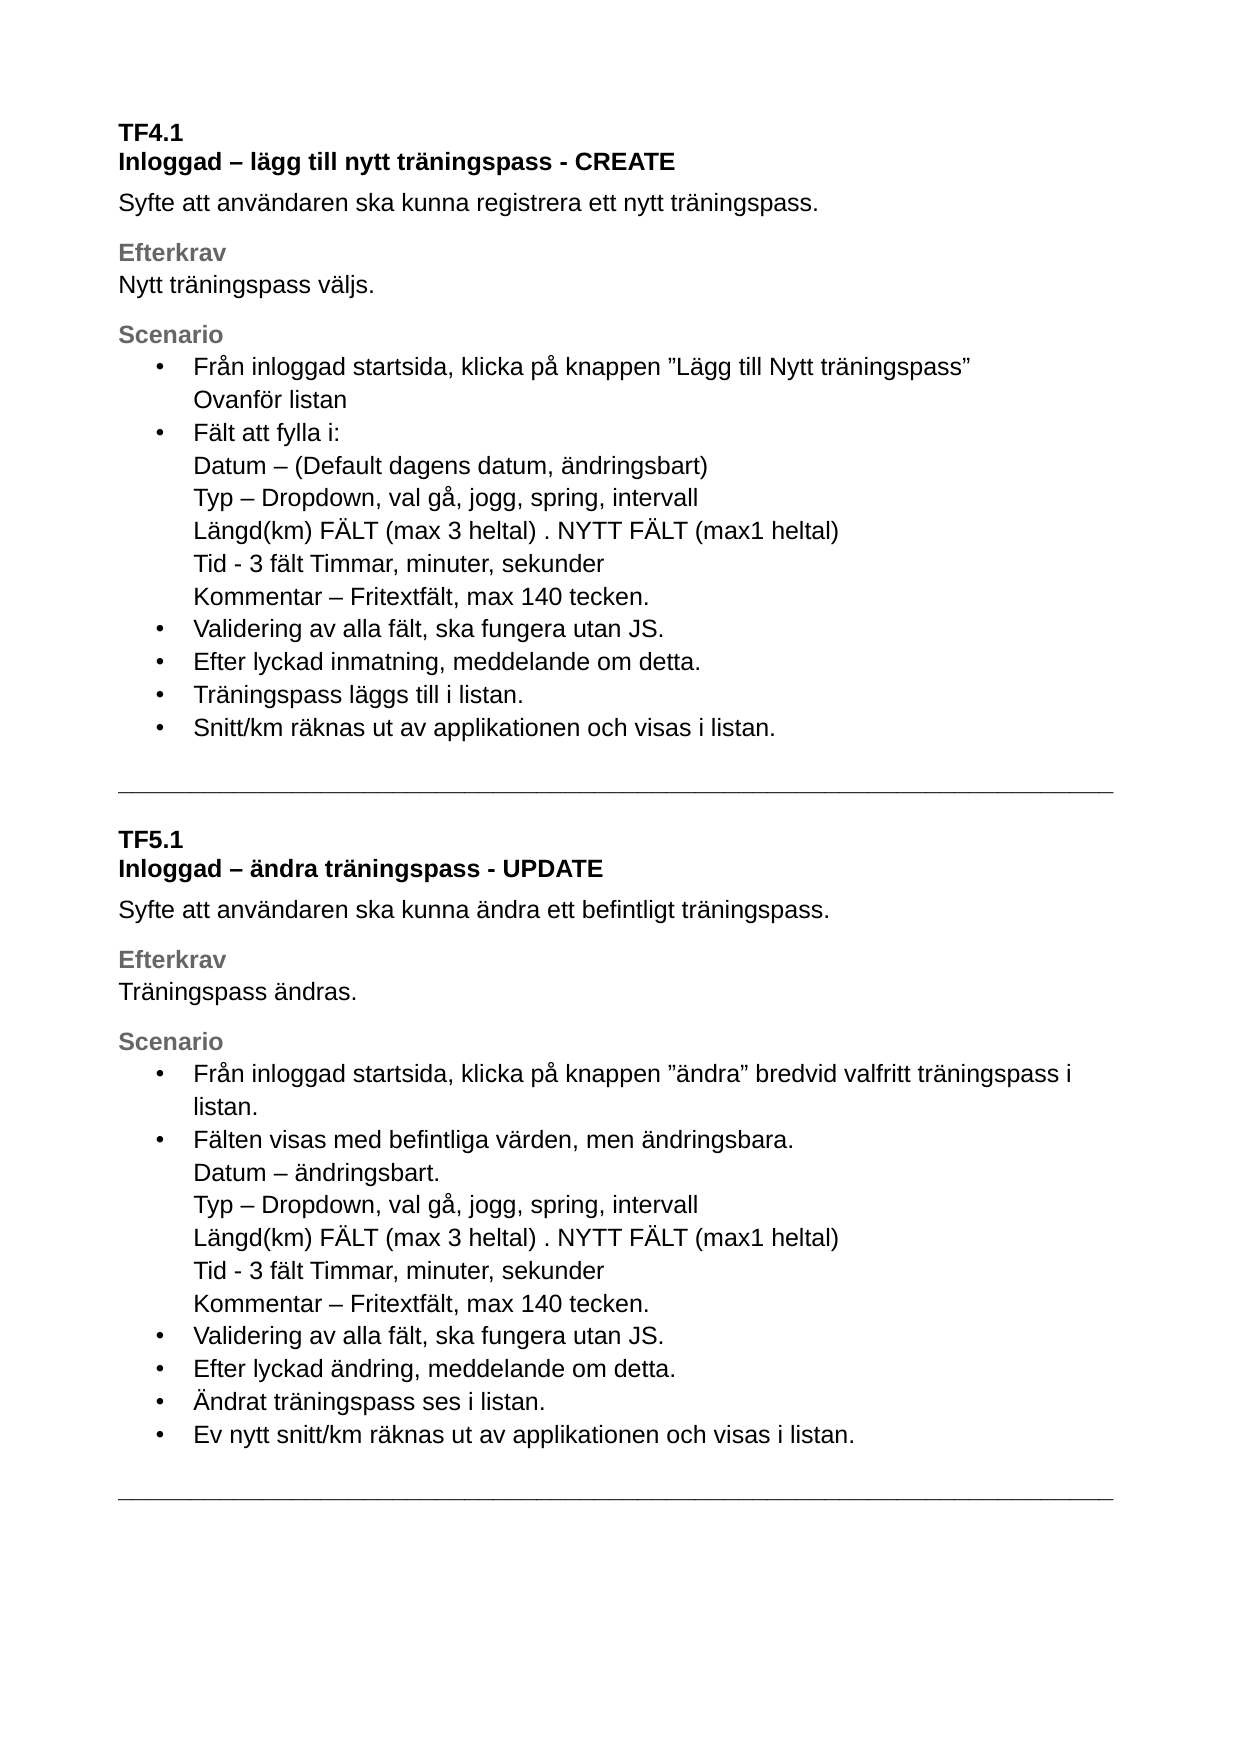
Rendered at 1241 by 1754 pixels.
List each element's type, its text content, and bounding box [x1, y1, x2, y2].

list Ändrat träningspass ses i listan. [156, 1387, 1122, 1416]
list Kommentar – Fritextfält, max 140 tecken. [156, 581, 1122, 610]
text Träningspass ändras. [118, 977, 1122, 1006]
list Validering av alla fält, ska fungera utan JS. [156, 614, 1122, 643]
subtitle TF5.1 Inloggad – ändra träningspass - UPDATE [118, 825, 1122, 883]
list Tid - 3 fält Timmar, minuter, sekunder [156, 549, 1122, 577]
list Kommentar – Fritextfält, max 140 tecken. [156, 1288, 1122, 1317]
list Ev nytt snitt/km räknas ut av applikationen och visas i listan. [156, 1420, 1122, 1448]
list Träningspass läggs till i listan. [156, 680, 1122, 709]
list Efter lyckad inmatning, meddelande om detta. [156, 647, 1122, 676]
subtitle Efterkrav [118, 944, 1122, 973]
subtitle Scenario [118, 319, 1122, 348]
text _____________________________________________________________________ [118, 1473, 1122, 1503]
text _____________________________________________________________________ [118, 766, 1122, 796]
subtitle Efterkrav [118, 237, 1122, 266]
text Syfte att användaren ska kunna ändra ett befintligt träningspass. [118, 895, 1122, 924]
list Validering av alla fält, ska fungera utan JS. [156, 1321, 1122, 1350]
subtitle Scenario [118, 1027, 1122, 1055]
list Fält att fylla i: Datum – (Default dagens datum, ändringsbart) [156, 418, 1122, 479]
text Nytt träningspass väljs. [118, 270, 1122, 299]
list Från inloggad startsida, klicka på knappen ”ändra” bredvid valfritt träningspass i listan. [156, 1059, 1122, 1121]
list Tid - 3 fält Timmar, minuter, sekunder [156, 1256, 1122, 1284]
list Typ – Dropdown, val gå, jogg, spring, intervall [156, 483, 1122, 512]
list Fälten visas med befintliga värden, men ändringsbara. Datum – ändringsbart. [156, 1125, 1122, 1186]
list Efter lyckad ändring, meddelande om detta. [156, 1354, 1122, 1383]
list Längd(km) FÄLT (max 3 heltal) . NYTT FÄLT (max1 heltal) [156, 1223, 1122, 1252]
subtitle TF4.1 Inloggad – lägg till nytt träningspass - CREATE [118, 118, 1122, 176]
list Från inloggad startsida, klicka på knappen ”Lägg till Nytt träningspass” Ovanför listan [156, 352, 1122, 414]
list Snitt/km räknas ut av applikationen och visas i listan. [156, 713, 1122, 741]
text Syfte att användaren ska kunna registrera ett nytt träningspass. [118, 188, 1122, 217]
list Typ – Dropdown, val gå, jogg, spring, intervall [156, 1190, 1122, 1219]
list Längd(km) FÄLT (max 3 heltal) . NYTT FÄLT (max1 heltal) [156, 516, 1122, 545]
